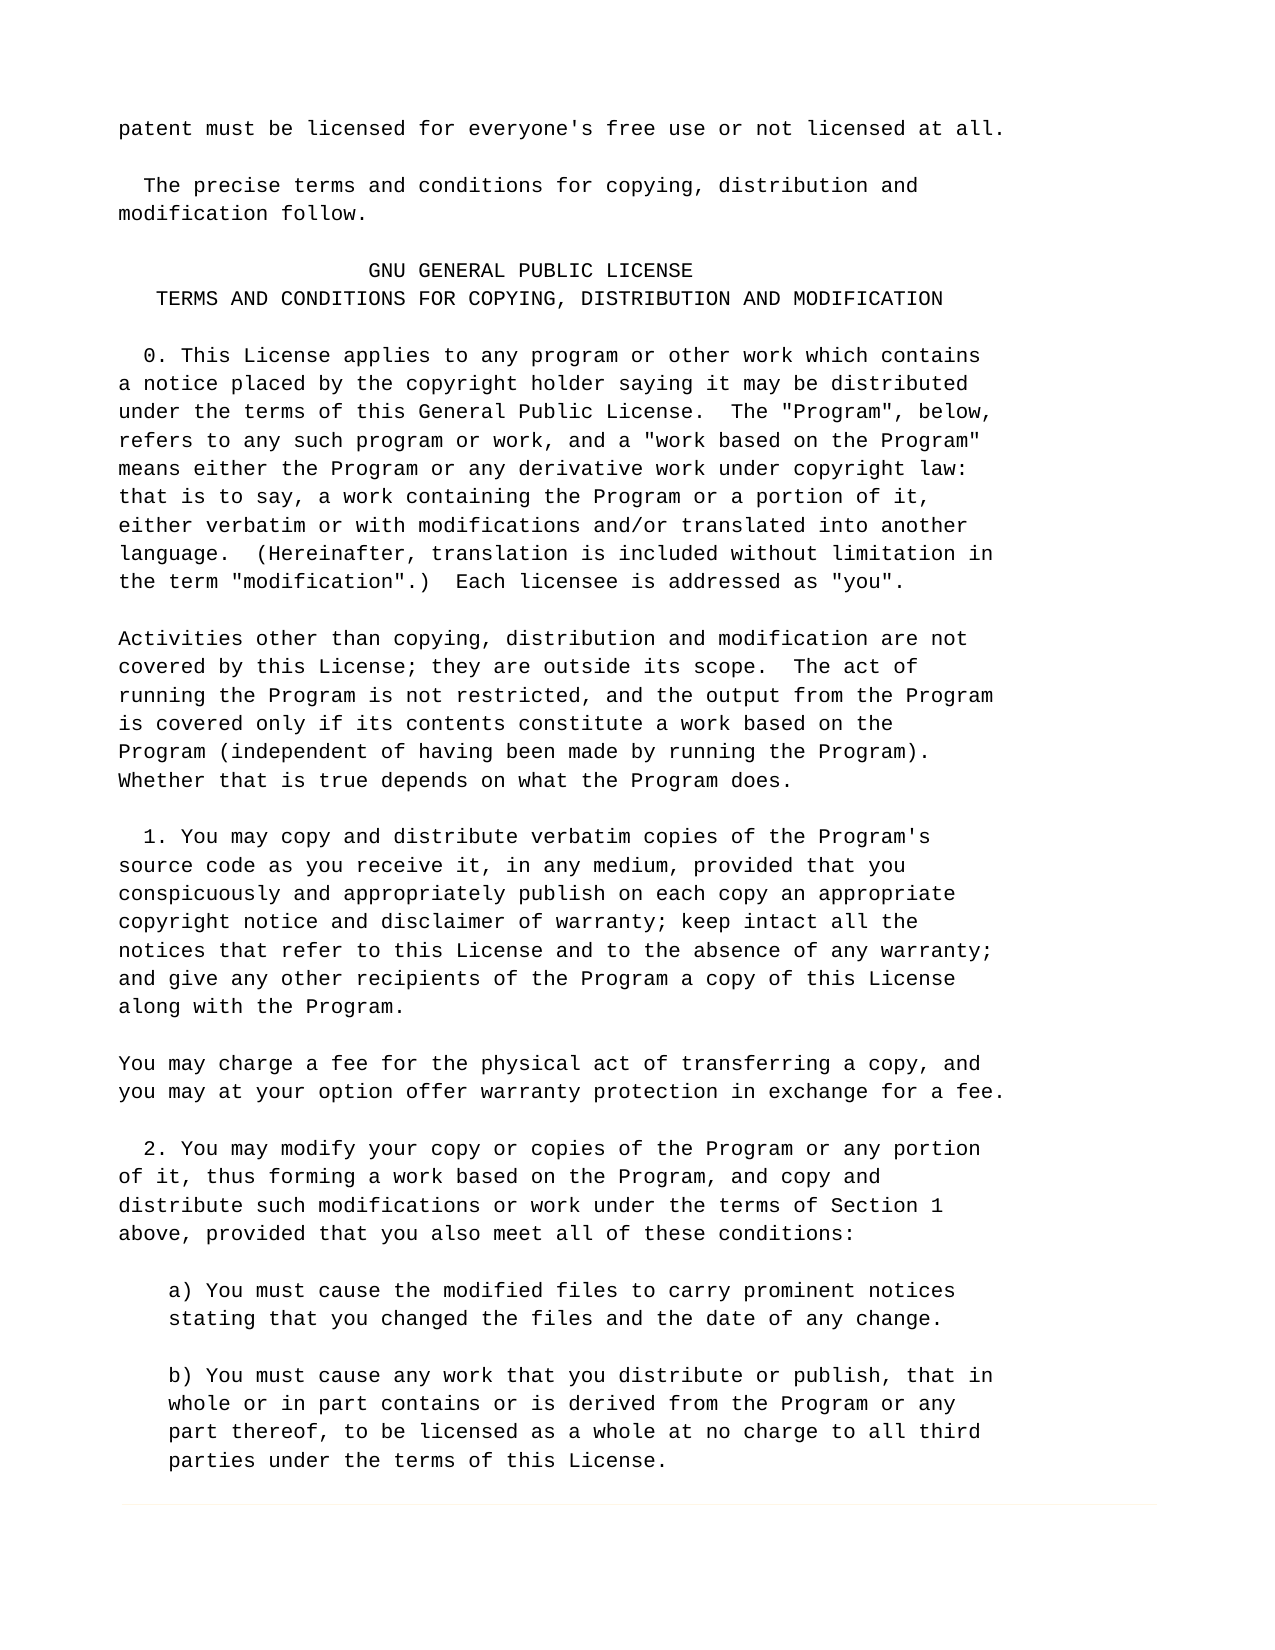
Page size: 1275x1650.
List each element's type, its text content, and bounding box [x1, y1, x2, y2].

text and give any other recipients of the Program a copy of this License [118, 968, 1157, 992]
text above, provided that you also meet all of these conditions: [118, 1223, 1157, 1247]
text Activities other than copying, distribution and modification are not [118, 628, 1157, 652]
text copyright notice and disclaimer of warranty; keep intact all the [118, 911, 1157, 935]
text the term "modification".) Each licensee is addressed as "you". [118, 571, 1157, 595]
text a notice placed by the copyright holder saying it may be distributed [118, 373, 1157, 397]
text along with the Program. [118, 996, 1157, 1020]
text notices that refer to this License and to the absence of any warranty; [118, 940, 1157, 963]
text stating that you changed the files and the date of any change. [118, 1308, 1157, 1332]
text covered by this License; they are outside its scope. The act of [118, 656, 1157, 680]
text refers to any such program or work, and a "work based on the Program" [118, 430, 1157, 453]
text either verbatim or with modifications and/or translated into another [118, 515, 1157, 538]
text 0. This License applies to any program or other work which contains [118, 345, 1157, 368]
text of it, thus forming a work based on the Program, and copy and [118, 1166, 1157, 1190]
text whole or in part contains or is derived from the Program or any [118, 1393, 1157, 1417]
text under the terms of this General Public License. The "Program", below, [118, 401, 1157, 425]
text parties under the terms of this License. [118, 1450, 1157, 1473]
text running the Program is not restricted, and the output from the Program [118, 685, 1157, 708]
text source code as you receive it, in any medium, provided that you [118, 855, 1157, 878]
text You may charge a fee for the physical act of transferring a copy, and [118, 1053, 1157, 1077]
text conspicuously and appropriately publish on each copy an appropriate [118, 883, 1157, 907]
text Program (independent of having been made by running the Program). [118, 741, 1157, 765]
text is covered only if its contents constitute a work based on the [118, 713, 1157, 737]
text language. (Hereinafter, translation is included without limitation in [118, 543, 1157, 567]
text a) You must cause the modified files to carry prominent notices [118, 1280, 1157, 1303]
text TERMS AND CONDITIONS FOR COPYING, DISTRIBUTION AND MODIFICATION [118, 288, 1157, 312]
text 2. You may modify your copy or copies of the Program or any portion [118, 1138, 1157, 1162]
text b) You must cause any work that you distribute or publish, that in [118, 1365, 1157, 1388]
text modification follow. [118, 203, 1157, 227]
text you may at your option offer warranty protection in exchange for a fee. [118, 1081, 1157, 1105]
text The precise terms and conditions for copying, distribution and [118, 175, 1157, 198]
text 1. You may copy and distribute verbatim copies of the Program's [118, 826, 1157, 850]
text that is to say, a work containing the Program or a portion of it, [118, 486, 1157, 510]
text distribute such modifications or work under the terms of Section 1 [118, 1195, 1157, 1218]
text means either the Program or any derivative work under copyright law: [118, 458, 1157, 482]
text patent must be licensed for everyone's free use or not licensed at all. [118, 118, 1157, 142]
text part thereof, to be licensed as a whole at no charge to all third [118, 1421, 1157, 1445]
text GNU GENERAL PUBLIC LICENSE [118, 260, 1157, 283]
text Whether that is true depends on what the Program does. [118, 770, 1157, 793]
